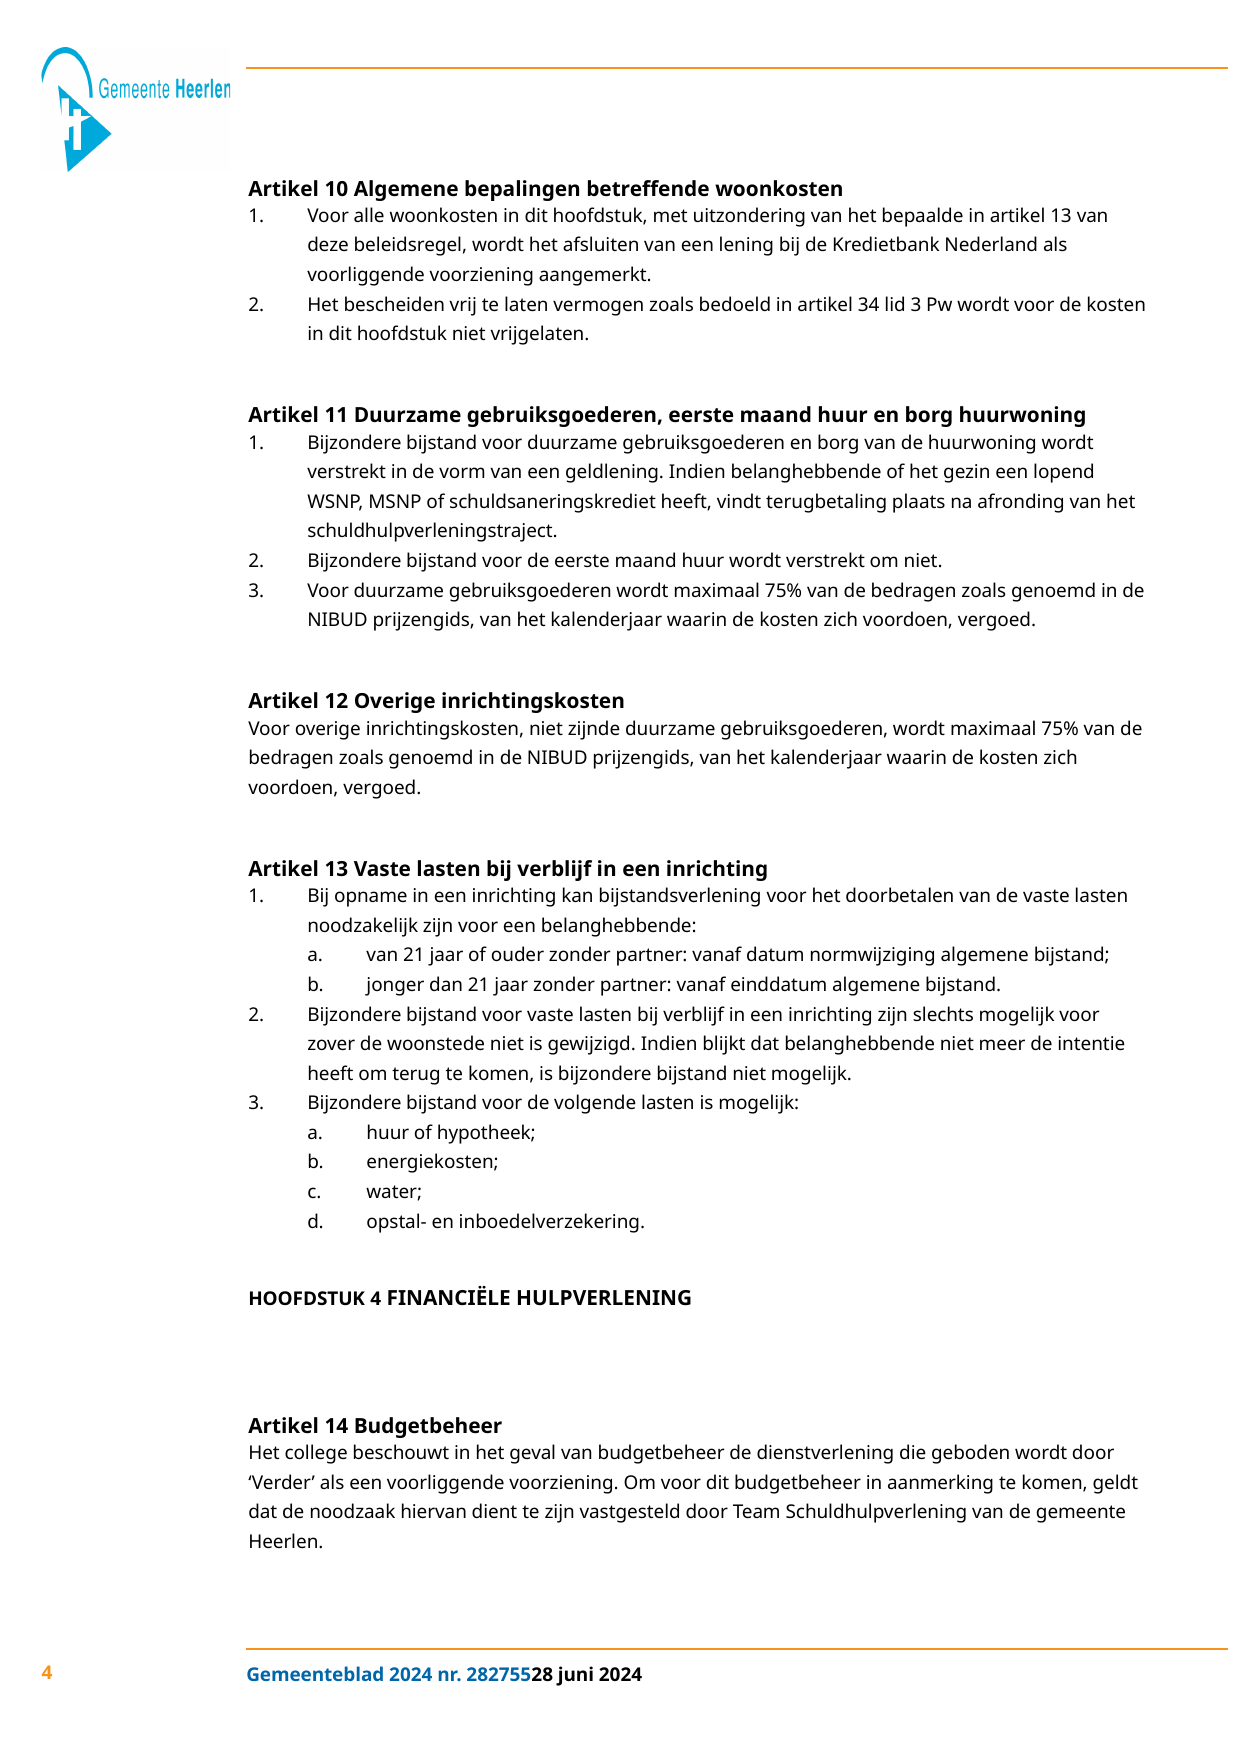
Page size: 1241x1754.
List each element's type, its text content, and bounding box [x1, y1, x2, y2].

text HOOFDSTUK 4 FINANCIËLE HULPVERLENING [248, 1283, 1152, 1311]
list water; [307, 1178, 1152, 1204]
text Artikel 14 Budgetbeheer [248, 1411, 1152, 1439]
text Het college beschouwt in het geval van budgetbeheer de dienstverlening die geboden wordt door ‘Verder’ als een voorliggende voorziening. Om voor dit budgetbeheer in aanmerking te komen, geldt dat de noodzaak hiervan dient te zijn vastgesteld door Team Schuldhulpverlening van de gemeente Heerlen. [248, 1439, 1152, 1554]
list jonger dan 21 jaar zonder partner: vanaf einddatum algemene bijstand. [307, 971, 1152, 997]
picture [41, 47, 59, 70]
list Bijzondere bijstand voor de eerste maand huur wordt verstrekt om niet. [248, 547, 1152, 573]
text Artikel 13 Vaste lasten bij verblijf in een inrichting [248, 854, 1152, 882]
list energiekosten; [307, 1149, 1152, 1174]
list Bijzondere bijstand voor vaste lasten bij verblijf in een inrichting zijn slechts mogelijk voor zover de woonstede niet is gewijzigd. Indien blijkt dat belanghebbende niet meer de intentie heeft om terug te komen, is bijzondere bijstand niet mogelijk. [248, 1001, 1152, 1086]
text Voor overige inrichtingskosten, niet zijnde duurzame gebruiksgoederen, wordt maximaal 75% van de bedragen zoals genoemd in de NIBUD prijzengids, van het kalenderjaar waarin de kosten zich voordoen, vergoed. [248, 715, 1152, 800]
list Bijzondere bijstand voor de volgende lasten is mogelijk: [248, 1089, 1152, 1115]
list opstal- en inboedelverzekering. [307, 1208, 1152, 1233]
text Artikel 11 Duurzame gebruiksgoederen, eerste maand huur en borg huurwoning [248, 400, 1152, 429]
list Het bescheiden vrij te laten vermogen zoals bedoeld in artikel 34 lid 3 Pw wordt voor de kosten in dit hoofdstuk niet vrijgelaten. [248, 291, 1152, 346]
text Artikel 10 Algemene bepalingen betreffende woonkosten [248, 174, 1152, 202]
list van 21 jaar of ouder zonder partner: vanaf datum normwijziging algemene bijstand; [307, 942, 1152, 967]
list Bijzondere bijstand voor duurzame gebruiksgoederen en borg van de huurwoning wordt verstrekt in de vorm van een geldlening. Indien belanghebbende of het gezin een lopend WSNP, MSNP of schuldsaneringskrediet heeft, vindt terugbetaling plaats na afronding van het schuldhulpverleningstraject. [248, 429, 1152, 543]
list Voor duurzame gebruiksgoederen wordt maximaal 75% van de bedragen zoals genoemd in de NIBUD prijzengids, van het kalenderjaar waarin de kosten zich voordoen, vergoed. [248, 577, 1152, 632]
list huur of hypotheek; [307, 1119, 1152, 1145]
picture [41, 47, 231, 172]
text Artikel 12 Overige inrichtingskosten [248, 686, 1152, 715]
list Voor alle woonkosten in dit hoofdstuk, met uitzondering van het bepaalde in artikel 13 van deze beleidsregel, wordt het afsluiten van een lening bij de Kredietbank Nederland als voorliggende voorziening aangemerkt. [248, 202, 1152, 287]
list Bij opname in een inrichting kan bijstandsverlening voor het doorbetalen van de vaste lasten noodzakelijk zijn voor een belanghebbende: [248, 882, 1152, 938]
